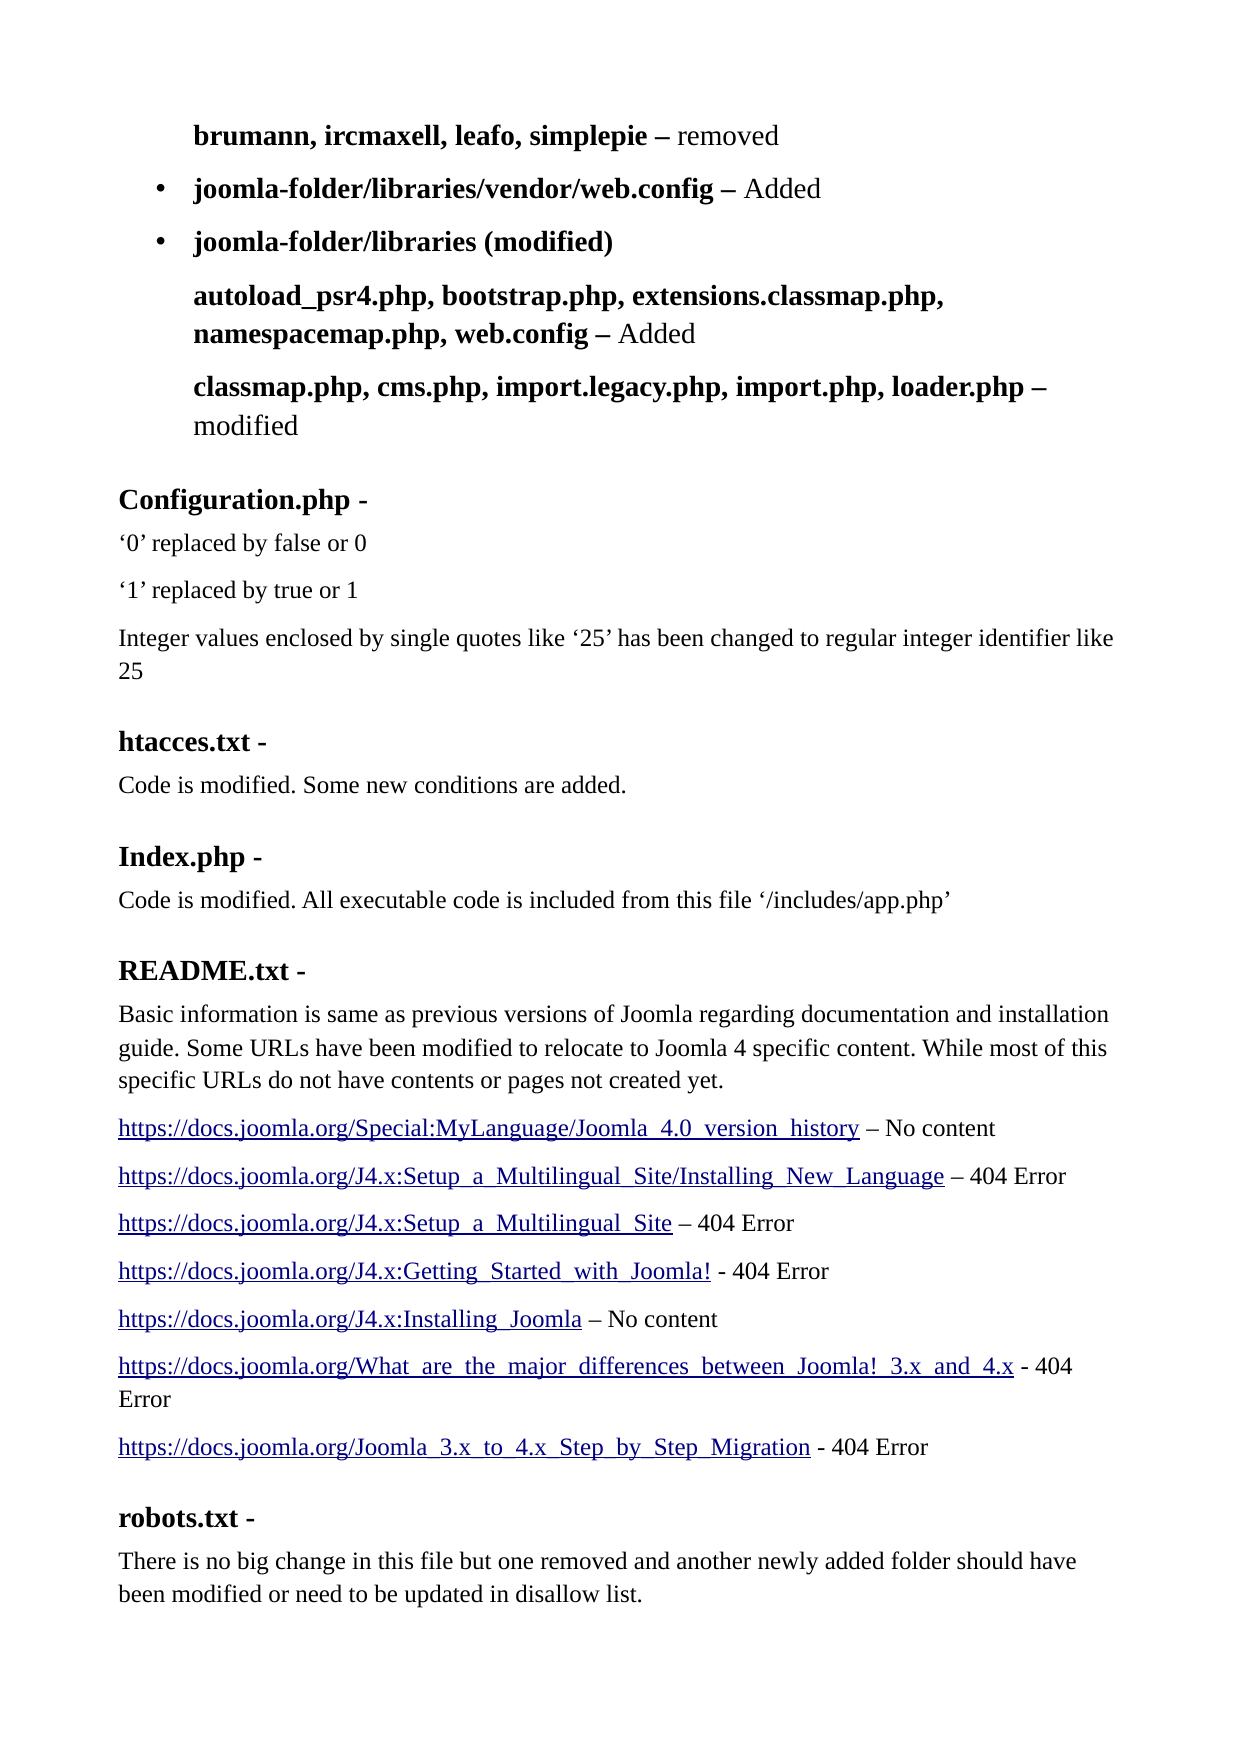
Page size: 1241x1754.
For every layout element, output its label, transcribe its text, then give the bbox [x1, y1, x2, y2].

text https://docs.joomla.org/J4.x:Setup_a_Multilingual_Site/Installing_New_Language – 404 Error [118, 1161, 1122, 1189]
list brumann, ircmaxell, leafo, simplepie – removed [156, 118, 1122, 152]
subtitle Configuration.php - [118, 482, 1122, 515]
subtitle robots.txt - [118, 1500, 1122, 1534]
text ‘0’ replaced by false or 0 [118, 528, 1122, 557]
text There is no big change in this file but one removed and another newly added folder should have been modified or need to be updated in disallow list. [118, 1546, 1122, 1608]
text https://docs.joomla.org/Joomla_3.x_to_4.x_Step_by_Step_Migration - 404 Error [118, 1432, 1122, 1461]
list joomla-folder/libraries/vendor/web.config – Added [156, 171, 1122, 205]
text https://docs.joomla.org/J4.x:Getting_Started_with_Joomla! - 404 Error [118, 1256, 1122, 1285]
text Basic information is same as previous versions of Joomla regarding documentation and installation guide. Some URLs have been modified to relocate to Joomla 4 specific content. While most of this specific URLs do not have contents or pages not created yet. [118, 999, 1122, 1094]
text https://docs.joomla.org/Special:MyLanguage/Joomla_4.0_version_history – No content [118, 1113, 1122, 1142]
list autoload_psr4.php, bootstrap.php, extensions.classmap.php, namespacemap.php, web.config – Added [156, 278, 1122, 350]
text Code is modified. Some new conditions are added. [118, 771, 1122, 799]
subtitle htacces.txt - [118, 724, 1122, 758]
text Integer values enclosed by single quotes like ‘25’ has been changed to regular integer identifier like 25 [118, 623, 1122, 685]
list joomla-folder/libraries (modified) [156, 224, 1122, 258]
subtitle README.txt - [118, 953, 1122, 987]
text https://docs.joomla.org/J4.x:Setup_a_Multilingual_Site – 404 Error [118, 1208, 1122, 1237]
subtitle Index.php - [118, 839, 1122, 873]
text Code is modified. All executable code is included from this file ‘/includes/app.php’ [118, 885, 1122, 914]
text https://docs.joomla.org/What_are_the_major_differences_between_Joomla!_3.x_and_4.x - 404 Error [118, 1351, 1122, 1413]
text ‘1’ replaced by true or 1 [118, 576, 1122, 604]
text https://docs.joomla.org/J4.x:Installing_Joomla – No content [118, 1304, 1122, 1332]
list classmap.php, cms.php, import.legacy.php, import.php, loader.php – modified [156, 369, 1122, 441]
